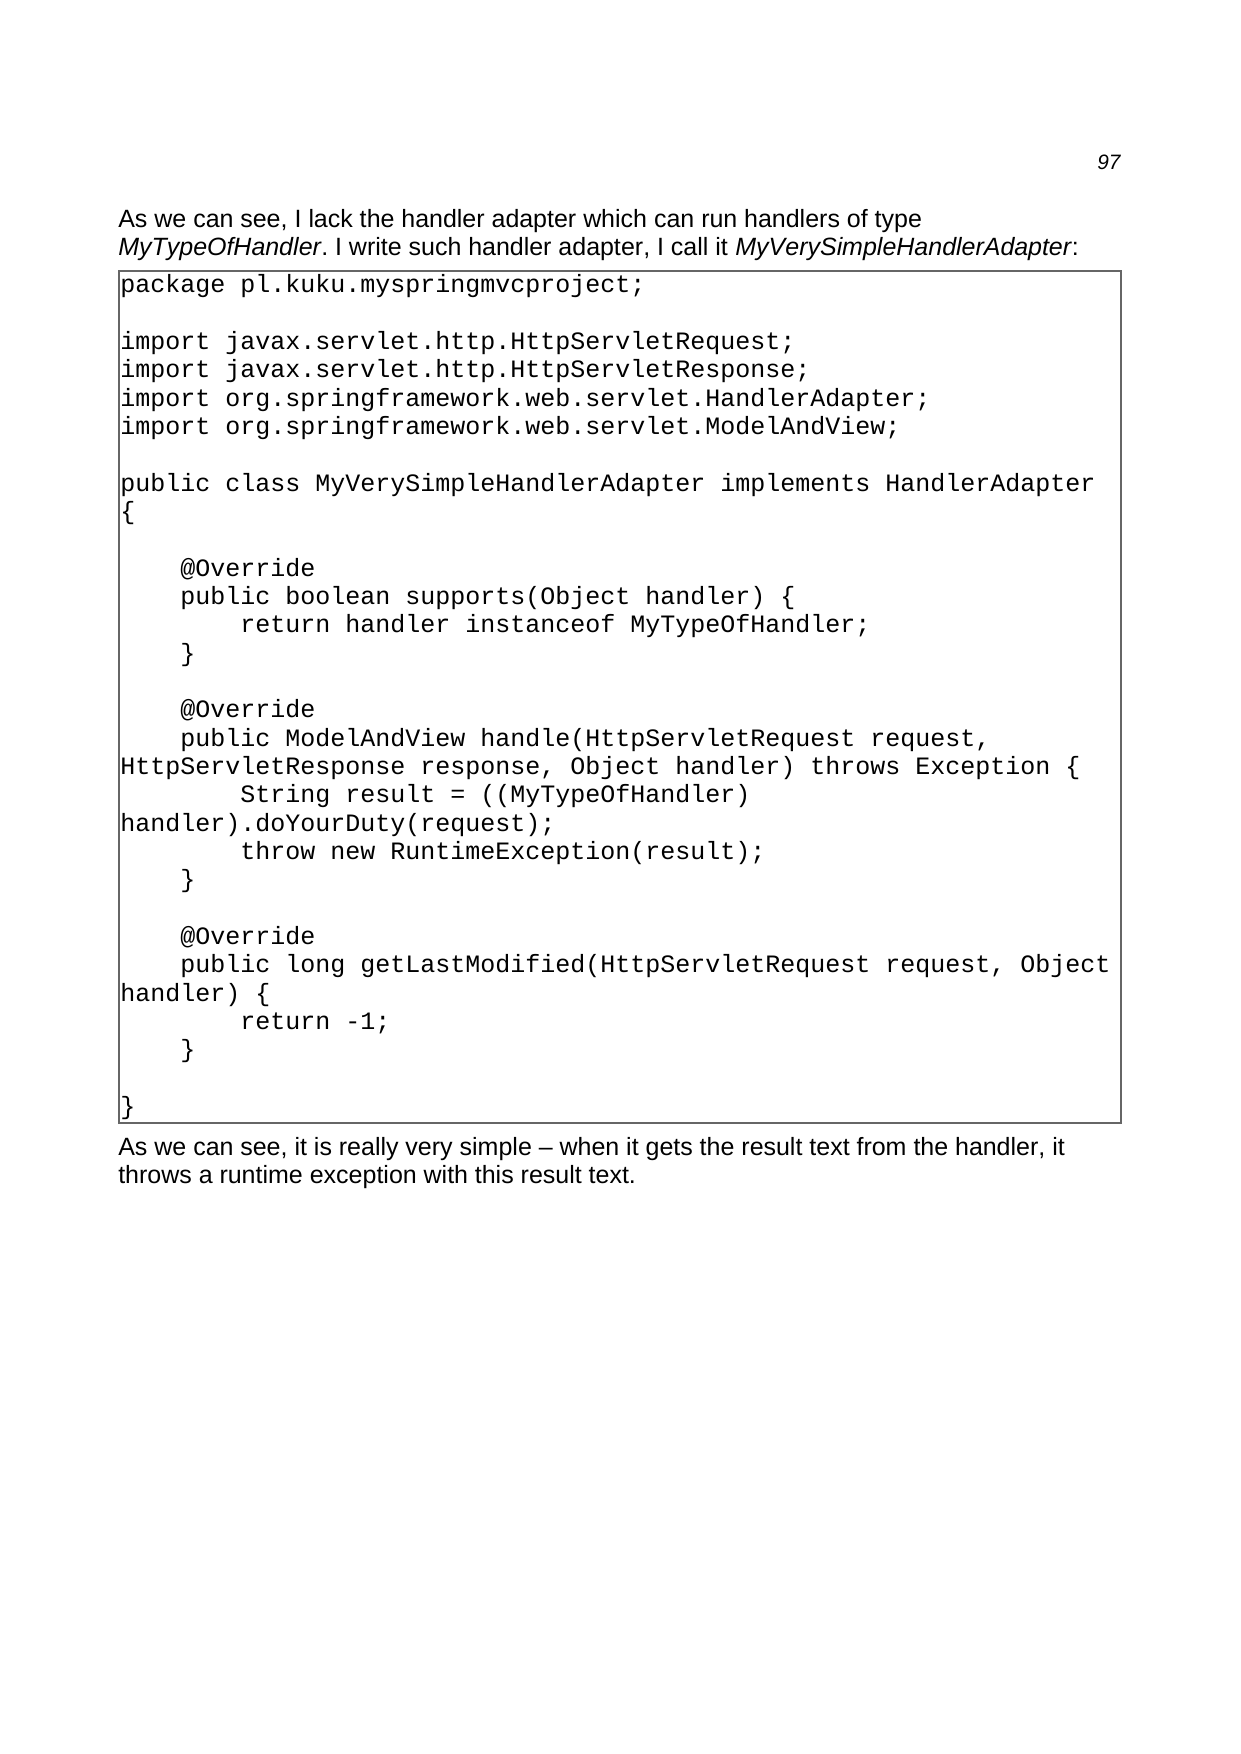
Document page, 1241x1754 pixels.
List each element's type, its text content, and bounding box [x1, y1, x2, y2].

text } [120, 638, 1120, 669]
text public class MyVerySimpleHandlerAdapter implements HandlerAdapter { [120, 468, 1120, 527]
text package pl.kuku.myspringmvcproject; [120, 272, 1120, 300]
text As we can see, it is really very simple – when it gets the result text from the handler, it throws a runtime exception with this result text. [118, 1133, 1122, 1189]
text @Override [120, 553, 1120, 582]
text } [120, 1092, 1120, 1122]
text return -1; [120, 1007, 1120, 1035]
text throw new RuntimeException(result); [120, 837, 1120, 865]
text import org.springframework.web.servlet.HandlerAdapter; [120, 383, 1120, 412]
text } [120, 865, 1120, 895]
text String result = ((MyTypeOfHandler) handler).doYourDuty(request); [120, 780, 1120, 837]
text public long getLastModified(HttpServletRequest request, Object handler) { [120, 950, 1120, 1007]
text As we can see, I lack the handler adapter which can run handlers of type MyTypeOfHandler. I write such handler adapter, I call it MyVerySimpleHandlerAdapter: [118, 205, 1122, 261]
text import org.springframework.web.servlet.ModelAndView; [120, 412, 1120, 442]
text @Override [120, 922, 1120, 950]
text public boolean supports(Object handler) { [120, 582, 1120, 610]
text import javax.servlet.http.HttpServletResponse; [120, 355, 1120, 383]
text @Override [120, 695, 1120, 723]
text public ModelAndView handle(HttpServletRequest request, HttpServletResponse response, Object handler) throws Exception { [120, 723, 1120, 780]
text } [120, 1035, 1120, 1065]
text import javax.servlet.http.HttpServletRequest; [120, 327, 1120, 355]
text return handler instanceof MyTypeOfHandler; [120, 610, 1120, 638]
